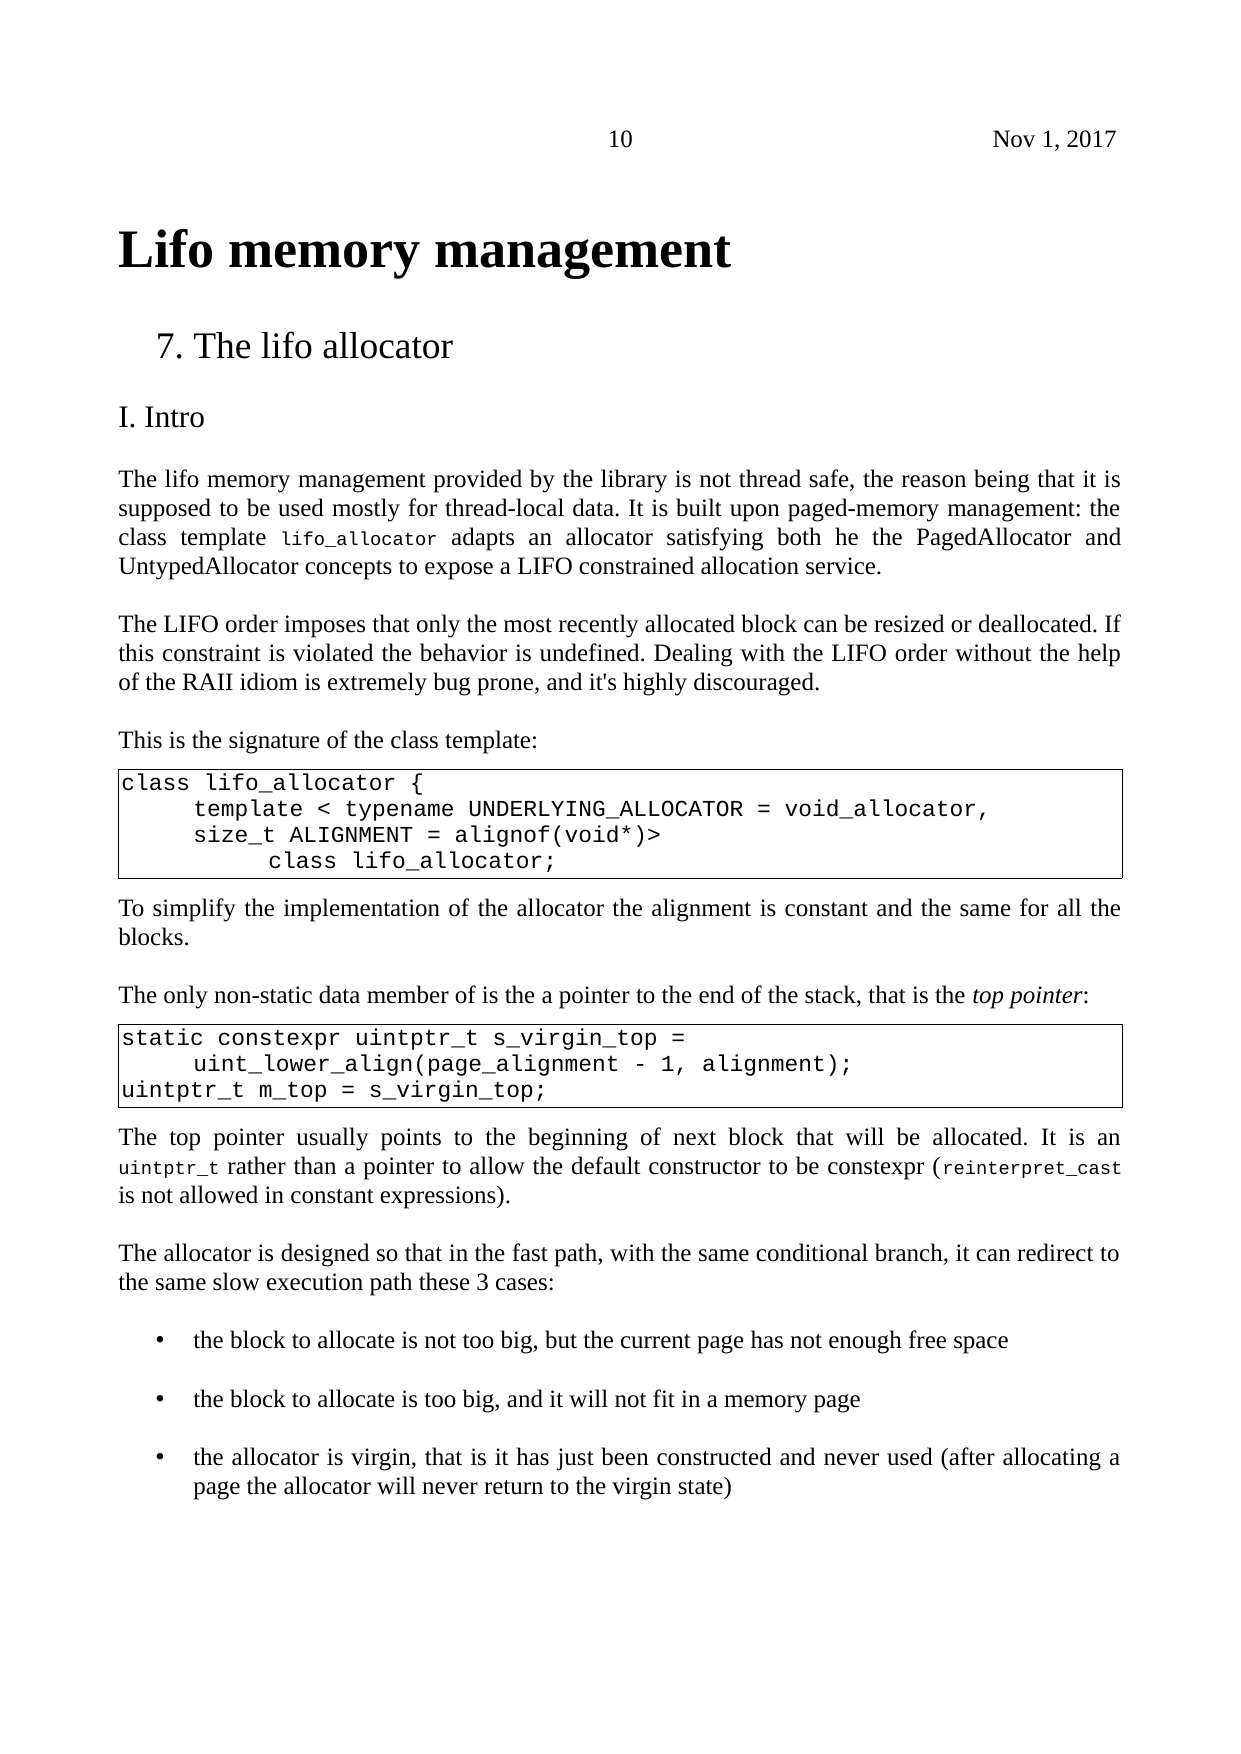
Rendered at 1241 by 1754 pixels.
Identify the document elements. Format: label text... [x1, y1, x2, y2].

text The LIFO order imposes that only the most recently allocated block can be resized or deallocated. If this constraint is violated the behavior is undefined. Dealing with the LIFO order without the help of the RAII idiom is extremely bug prone, and it's highly discouraged. [118, 609, 1122, 695]
text template < typename UNDERLYING_ALLOCATOR = void_allocator, [119, 794, 1122, 820]
text size_t ALIGNMENT = alignof(void*)> [119, 820, 1122, 846]
subtitle Intro [118, 399, 1122, 435]
subtitle The lifo allocator [156, 323, 1122, 366]
list the block to allocate is too big, and it will not fit in a memory page [156, 1384, 1122, 1412]
subtitle Lifo memory management [118, 217, 1122, 279]
text To simplify the implementation of the allocator the alignment is constant and the same for all the blocks. [118, 893, 1122, 951]
text The top pointer usually points to the beginning of next block that will be allocated. It is an uintptr_t rather than a pointer to allow the default constructor to be constexpr (reinterpret_cast is not allowed in constant expressions). [118, 1122, 1122, 1209]
text class lifo_allocator { [119, 770, 1122, 794]
list the block to allocate is not too big, but the current page has not enough free space [156, 1325, 1122, 1354]
text uintptr_t m_top = s_virgin_top; [119, 1076, 1122, 1107]
text The lifo memory management provided by the library is not thread safe, the reason being that it is supposed to be used mostly for thread-local data. It is built upon paged-memory management: the class template lifo_allocator adapts an allocator satisfying both he the PagedAllocator and UntypedAllocator concepts to expose a LIFO constrained allocation service. [118, 464, 1122, 579]
text class lifo_allocator; [119, 846, 1122, 878]
text static constexpr uintptr_t s_virgin_top = uint_lower_align(page_alignment - 1, alignment); [119, 1025, 1122, 1076]
text The allocator is designed so that in the fast path, with the same conditional branch, it can redirect to the same slow execution path these 3 cases: [118, 1238, 1122, 1296]
list the allocator is virgin, that is it has just been constructed and never used (after allocating a page the allocator will never return to the virgin state) [156, 1442, 1122, 1499]
text The only non-static data member of is the a pointer to the end of the stack, that is the top pointer: [118, 980, 1122, 1009]
text This is the signature of the class template: [118, 725, 1122, 754]
